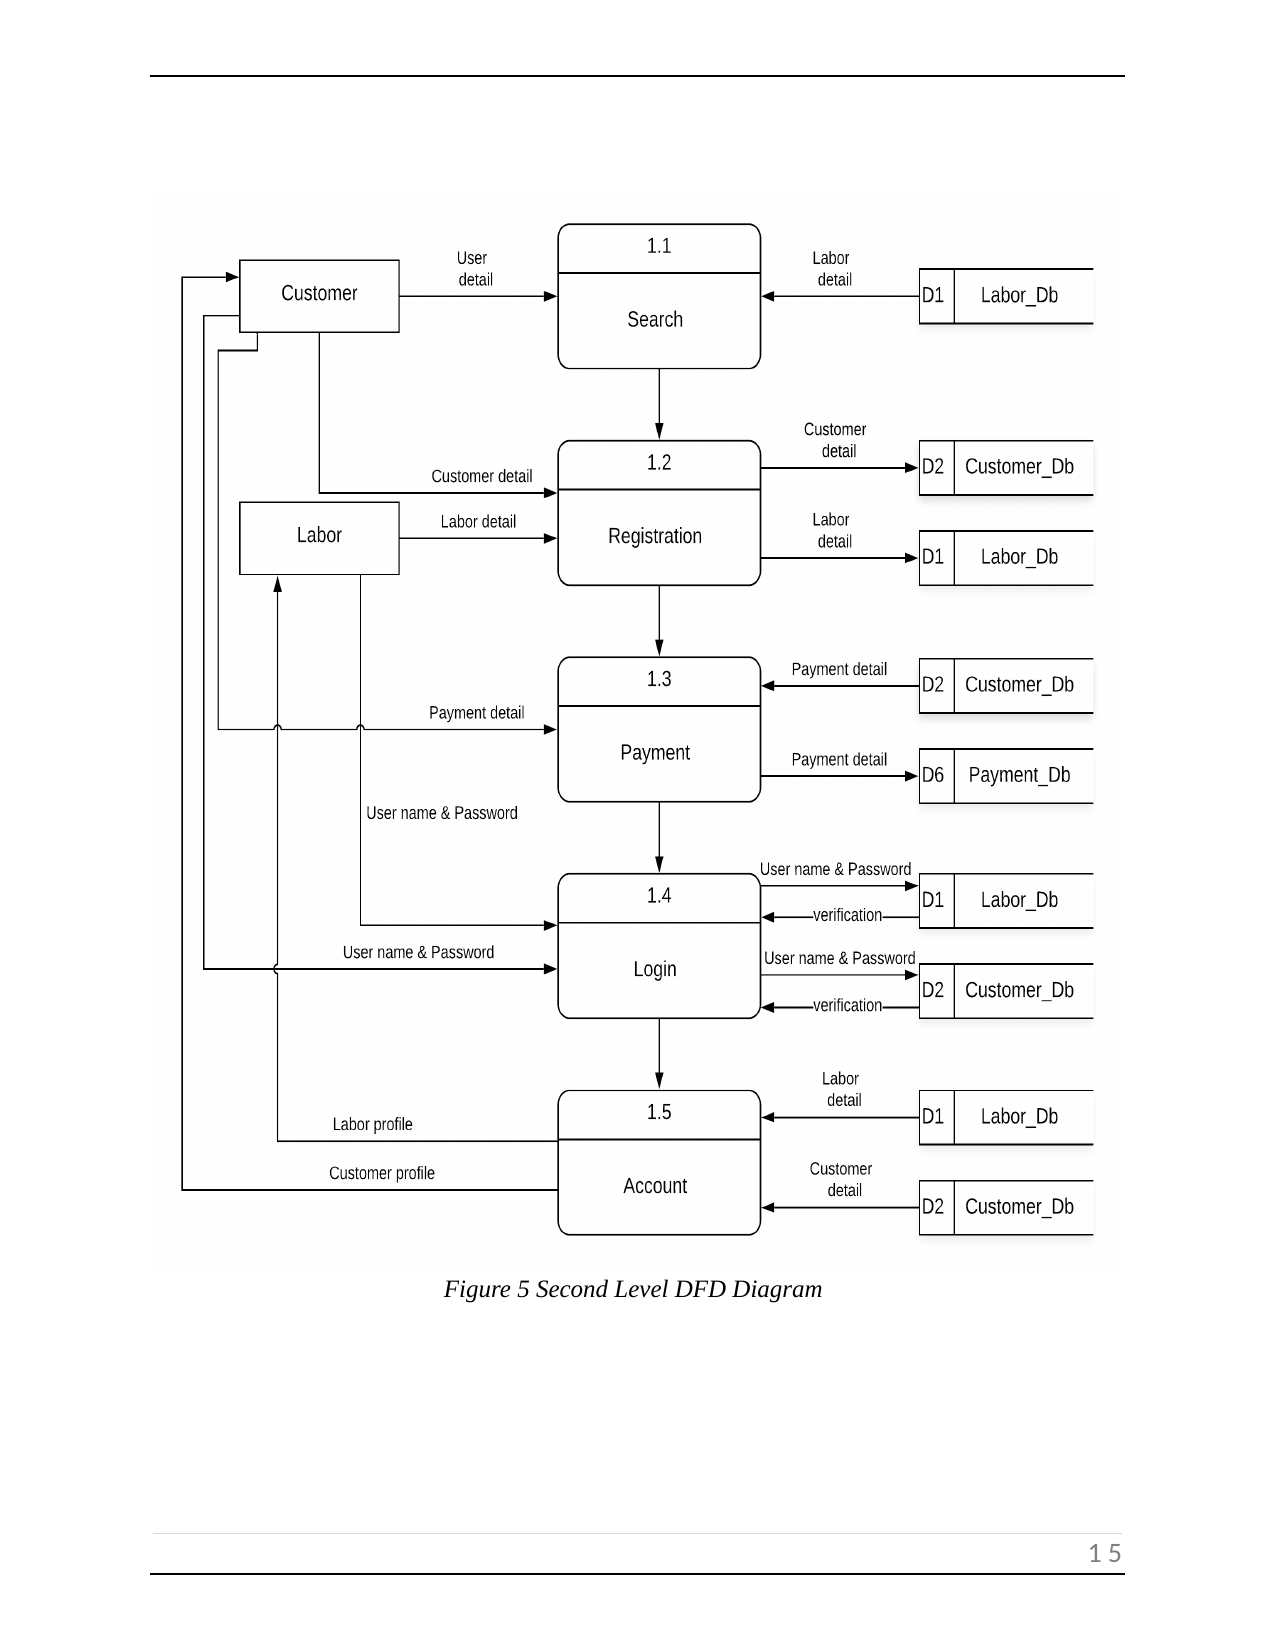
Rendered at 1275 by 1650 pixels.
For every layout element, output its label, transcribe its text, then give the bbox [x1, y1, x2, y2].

picture [153, 188, 1122, 1271]
text Figure 5 Second Level DFD Diagram [153, 1271, 1122, 1303]
